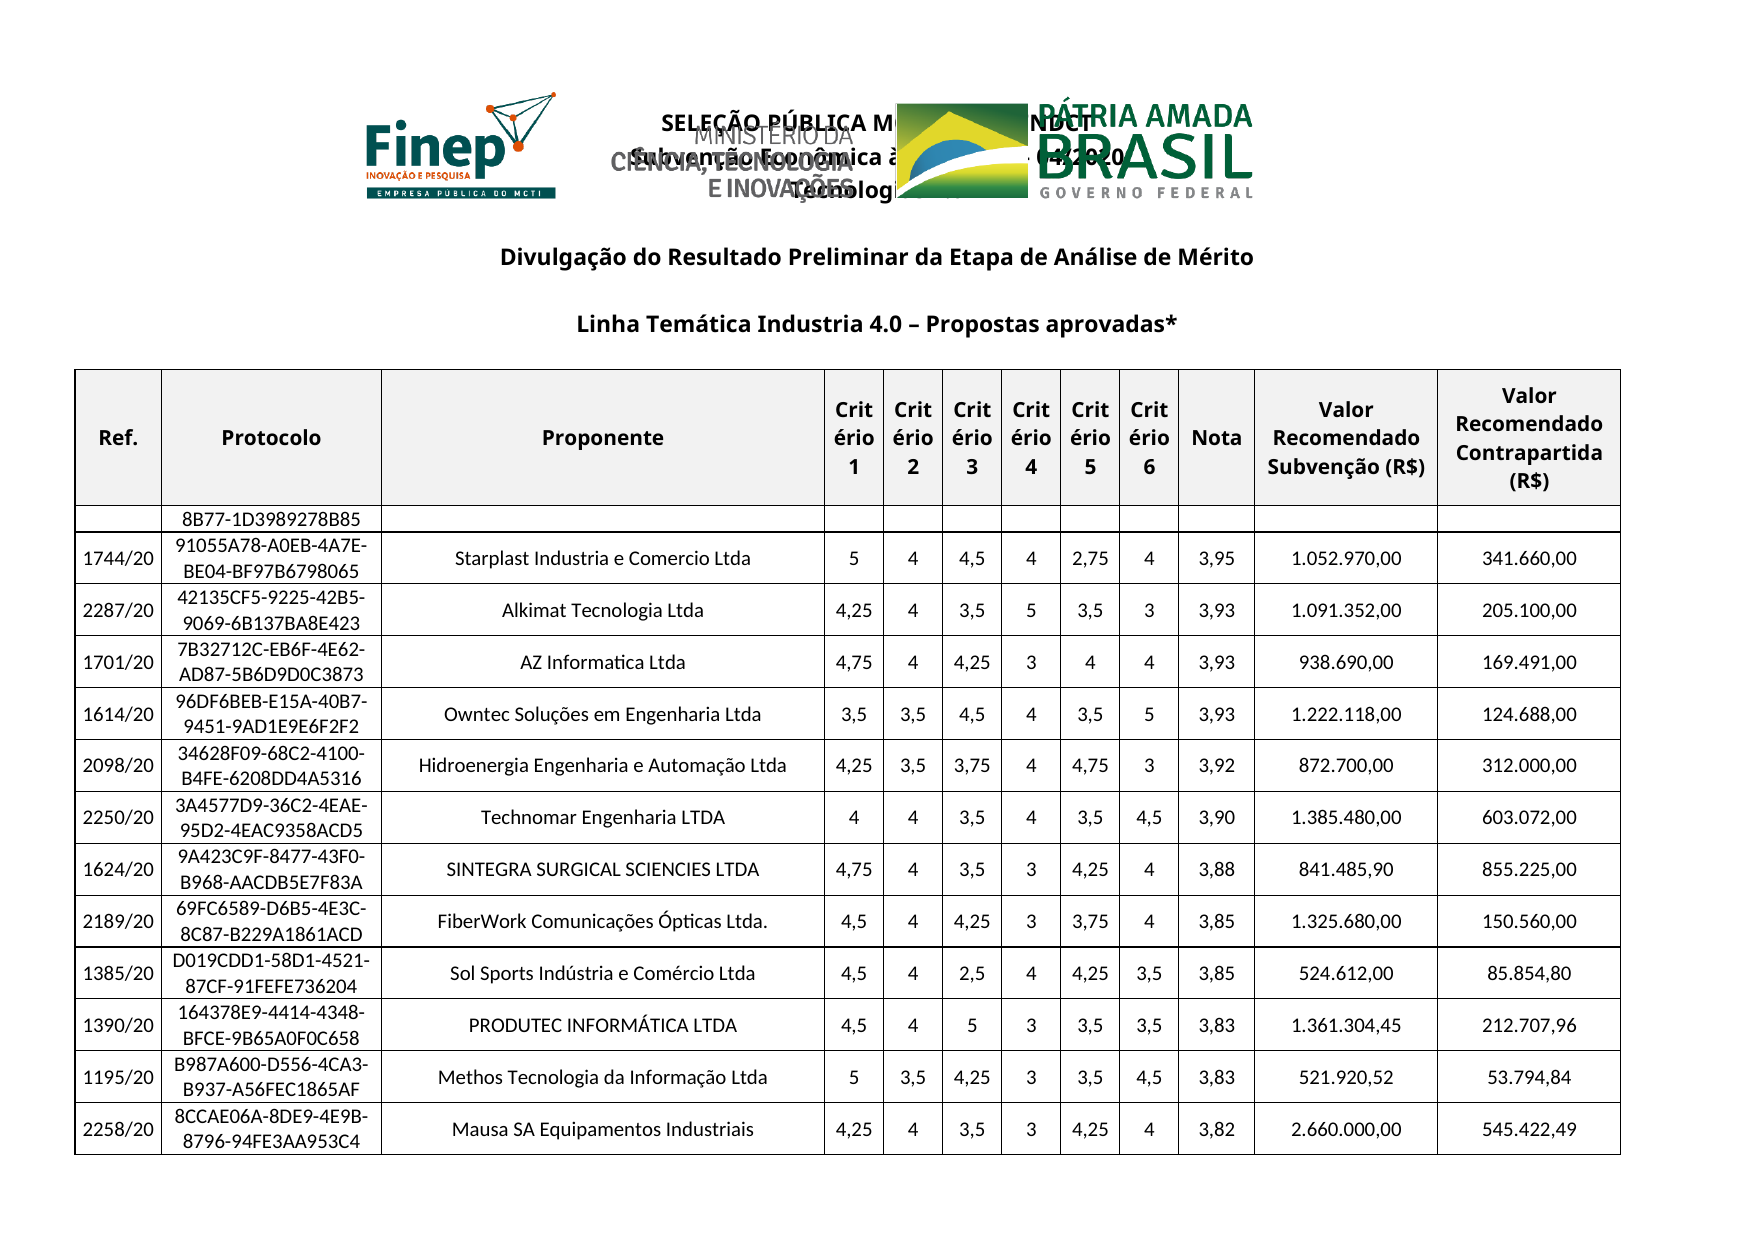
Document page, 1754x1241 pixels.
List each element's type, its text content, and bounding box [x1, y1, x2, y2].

table_cell 3,88 [1179, 844, 1254, 894]
table_cell 1614/20 [76, 688, 161, 739]
table_cell 3,83 [1179, 999, 1254, 1050]
table_cell AZ Informatica Ltda [382, 636, 824, 687]
table_cell 2258/20 [76, 1103, 161, 1154]
table_cell 1390/20 [76, 999, 161, 1050]
table_cell 3,5 [1120, 948, 1178, 998]
table_cell 3 [1002, 999, 1060, 1050]
table_cell Mausa SA Equipamentos Industriais [382, 1103, 824, 1154]
table_cell 4 [884, 636, 942, 687]
table_cell FiberWork Comunicações Ópticas Ltda. [382, 896, 824, 946]
table_cell 4,25 [1061, 948, 1119, 998]
table_cell 4,5 [1120, 1051, 1178, 1102]
table_cell 3A4577D9-36C2-4EAE-95D2-4EAC9358ACD5 [162, 792, 381, 843]
table_cell 3,5 [1061, 792, 1119, 843]
table_cell 8CCAE06A-8DE9-4E9B-8796-94FE3AA953C4 [162, 1103, 381, 1154]
table_cell 4,25 [943, 896, 1001, 946]
table_cell 205.100,00 [1438, 584, 1620, 635]
table_cell [1061, 506, 1119, 531]
table_header Nota [1179, 370, 1254, 505]
table_cell 4,5 [1120, 792, 1178, 843]
table_cell 2287/20 [76, 584, 161, 635]
table_cell 3 [1120, 584, 1178, 635]
table_cell 150.560,00 [1438, 896, 1620, 946]
table_header Valor Recomendado Subvenção (R$) [1255, 370, 1437, 505]
table_cell [76, 506, 161, 531]
table_cell 855.225,00 [1438, 844, 1620, 894]
table_cell 3,95 [1179, 533, 1254, 583]
table_cell 1195/20 [76, 1051, 161, 1102]
table_cell [382, 506, 824, 531]
table_cell 1744/20 [76, 533, 161, 583]
table_cell 3,5 [943, 584, 1001, 635]
table_cell 169.491,00 [1438, 636, 1620, 687]
table_cell 3,5 [1061, 688, 1119, 739]
table_cell 4 [1120, 896, 1178, 946]
table_cell 3,82 [1179, 1103, 1254, 1154]
table_cell 4 [1120, 636, 1178, 687]
table_cell 4 [1120, 1103, 1178, 1154]
table_cell Hidroenergia Engenharia e Automação Ltda [382, 740, 824, 791]
table_cell 3,75 [1061, 896, 1119, 946]
table_cell 4 [884, 792, 942, 843]
table_header Valor Recomendado Contrapartida (R$) [1438, 370, 1620, 505]
table_cell 4,5 [825, 999, 883, 1050]
table_cell 91055A78-A0EB-4A7E-BE04-BF97B6798065 [162, 533, 381, 583]
table_cell 53.794,84 [1438, 1051, 1620, 1102]
table_cell 4 [884, 533, 942, 583]
table_cell 4,75 [1061, 740, 1119, 791]
table_cell 2.660.000,00 [1255, 1103, 1437, 1154]
table_cell 4 [884, 844, 942, 894]
table_cell 4,25 [825, 740, 883, 791]
table_cell 3,92 [1179, 740, 1254, 791]
table_header Critério 1 [825, 370, 883, 505]
table_cell 5 [1120, 688, 1178, 739]
table_cell 3,83 [1179, 1051, 1254, 1102]
table_cell 4,25 [943, 636, 1001, 687]
table_cell 4 [1002, 688, 1060, 739]
table_cell [1002, 506, 1060, 531]
table_cell 1.091.352,00 [1255, 584, 1437, 635]
table_cell 341.660,00 [1438, 533, 1620, 583]
table_cell 3 [1002, 844, 1060, 894]
table_cell 4 [884, 948, 942, 998]
table_cell Methos Tecnologia da Informação Ltda [382, 1051, 824, 1102]
table_cell 3,90 [1179, 792, 1254, 843]
table_cell 5 [825, 533, 883, 583]
table_cell 96DF6BEB-E15A-40B7-9451-9AD1E9E6F2F2 [162, 688, 381, 739]
table_cell 4,25 [825, 584, 883, 635]
table_cell 1.385.480,00 [1255, 792, 1437, 843]
table_cell 3,5 [943, 1103, 1001, 1154]
table_cell 1.325.680,00 [1255, 896, 1437, 946]
table_cell 4,5 [825, 896, 883, 946]
table_cell 212.707,96 [1438, 999, 1620, 1050]
table_cell 3,85 [1179, 896, 1254, 946]
table_cell 3,5 [1120, 999, 1178, 1050]
table_cell 521.920,52 [1255, 1051, 1437, 1102]
table_cell 1701/20 [76, 636, 161, 687]
table_cell 2189/20 [76, 896, 161, 946]
table_cell 312.000,00 [1438, 740, 1620, 791]
table_cell [825, 506, 883, 531]
table_cell 4,25 [1061, 844, 1119, 894]
table_cell 3,85 [1179, 948, 1254, 998]
table_cell 2,75 [1061, 533, 1119, 583]
table_cell 1385/20 [76, 948, 161, 998]
table_cell 4 [825, 792, 883, 843]
table_cell [884, 506, 942, 531]
table_cell 3,93 [1179, 584, 1254, 635]
table_cell 4 [884, 1103, 942, 1154]
table_cell Sol Sports Indústria e Comércio Ltda [382, 948, 824, 998]
table_cell 4,75 [825, 844, 883, 894]
table_header Critério 4 [1002, 370, 1060, 505]
table_cell 1.222.118,00 [1255, 688, 1437, 739]
table_cell 4 [1061, 636, 1119, 687]
table_cell 4,25 [1061, 1103, 1119, 1154]
table_header Critério 5 [1061, 370, 1119, 505]
table_cell 1.361.304,45 [1255, 999, 1437, 1050]
table_cell 1.052.970,00 [1255, 533, 1437, 583]
table_cell 841.485,90 [1255, 844, 1437, 894]
table_cell D019CDD1-58D1-4521-87CF-91FEFE736204 [162, 948, 381, 998]
table_cell 9A423C9F-8477-43F0-B968-AACDB5E7F83A [162, 844, 381, 894]
table_cell Technomar Engenharia LTDA [382, 792, 824, 843]
table_cell 4 [1002, 740, 1060, 791]
table_cell 3,93 [1179, 688, 1254, 739]
table_cell 3,5 [943, 792, 1001, 843]
table_cell 164378E9-4414-4348-BFCE-9B65A0F0C658 [162, 999, 381, 1050]
table_cell [1179, 506, 1254, 531]
table_cell B987A600-D556-4CA3-B937-A56FEC1865AF [162, 1051, 381, 1102]
table_cell 545.422,49 [1438, 1103, 1620, 1154]
table_cell 7B32712C-EB6F-4E62-AD87-5B6D9D0C3873 [162, 636, 381, 687]
table_cell 3,5 [943, 844, 1001, 894]
table_cell 4 [1120, 844, 1178, 894]
table_cell 5 [943, 999, 1001, 1050]
table_cell 4 [884, 584, 942, 635]
table_cell PRODUTEC INFORMÁTICA LTDA [382, 999, 824, 1050]
table_cell 524.612,00 [1255, 948, 1437, 998]
table_cell 4,5 [943, 533, 1001, 583]
table_cell 85.854,80 [1438, 948, 1620, 998]
table_cell 3,5 [884, 1051, 942, 1102]
table_header Critério 6 [1120, 370, 1178, 505]
table_cell 872.700,00 [1255, 740, 1437, 791]
table_cell 8B77-1D3989278B85 [162, 506, 381, 531]
table_cell 4 [1002, 948, 1060, 998]
table_cell 69FC6589-D6B5-4E3C-8C87-B229A1861ACD [162, 896, 381, 946]
table_cell Starplast Industria e Comercio Ltda [382, 533, 824, 583]
table_cell 3,5 [825, 688, 883, 739]
table_cell 3 [1002, 1103, 1060, 1154]
table_cell 938.690,00 [1255, 636, 1437, 687]
table_cell 4 [1002, 533, 1060, 583]
table_cell [1120, 506, 1178, 531]
table_cell 4,5 [825, 948, 883, 998]
table_cell 3,75 [943, 740, 1001, 791]
table_header Proponente [382, 370, 824, 505]
table_header Protocolo [162, 370, 381, 505]
table_cell 4 [1002, 792, 1060, 843]
table_cell [943, 506, 1001, 531]
table_cell 3,5 [1061, 1051, 1119, 1102]
table_cell 3,5 [884, 688, 942, 739]
table_cell 1624/20 [76, 844, 161, 894]
table_header Critério 3 [943, 370, 1001, 505]
table_cell 2,5 [943, 948, 1001, 998]
table_cell 3 [1120, 740, 1178, 791]
table_cell 5 [825, 1051, 883, 1102]
table_cell Alkimat Tecnologia Ltda [382, 584, 824, 635]
table_cell 4,25 [825, 1103, 883, 1154]
table_cell 4,5 [943, 688, 1001, 739]
table_header Critério 2 [884, 370, 942, 505]
table_cell 42135CF5-9225-42B5-9069-6B137BA8E423 [162, 584, 381, 635]
table_cell 4 [884, 999, 942, 1050]
table_cell 3 [1002, 636, 1060, 687]
table_cell SINTEGRA SURGICAL SCIENCIES LTDA [382, 844, 824, 894]
table_cell 5 [1002, 584, 1060, 635]
table_cell 3,93 [1179, 636, 1254, 687]
table_cell 4 [884, 896, 942, 946]
table_cell 4 [1120, 533, 1178, 583]
table_header Ref. [76, 370, 161, 505]
table_cell [1438, 506, 1620, 531]
table_cell 4,25 [943, 1051, 1001, 1102]
table_cell 3,5 [884, 740, 942, 791]
table_cell 3 [1002, 1051, 1060, 1102]
table_cell 3,5 [1061, 999, 1119, 1050]
table_cell 3,5 [1061, 584, 1119, 635]
table_cell 603.072,00 [1438, 792, 1620, 843]
table_cell 3 [1002, 896, 1060, 946]
table_cell 124.688,00 [1438, 688, 1620, 739]
table_cell [1255, 506, 1437, 531]
table_cell 34628F09-68C2-4100-B4FE-6208DD4A5316 [162, 740, 381, 791]
table_cell 2098/20 [76, 740, 161, 791]
table_cell 4,75 [825, 636, 883, 687]
table_cell 2250/20 [76, 792, 161, 843]
table_cell Owntec Soluções em Engenharia Ltda [382, 688, 824, 739]
